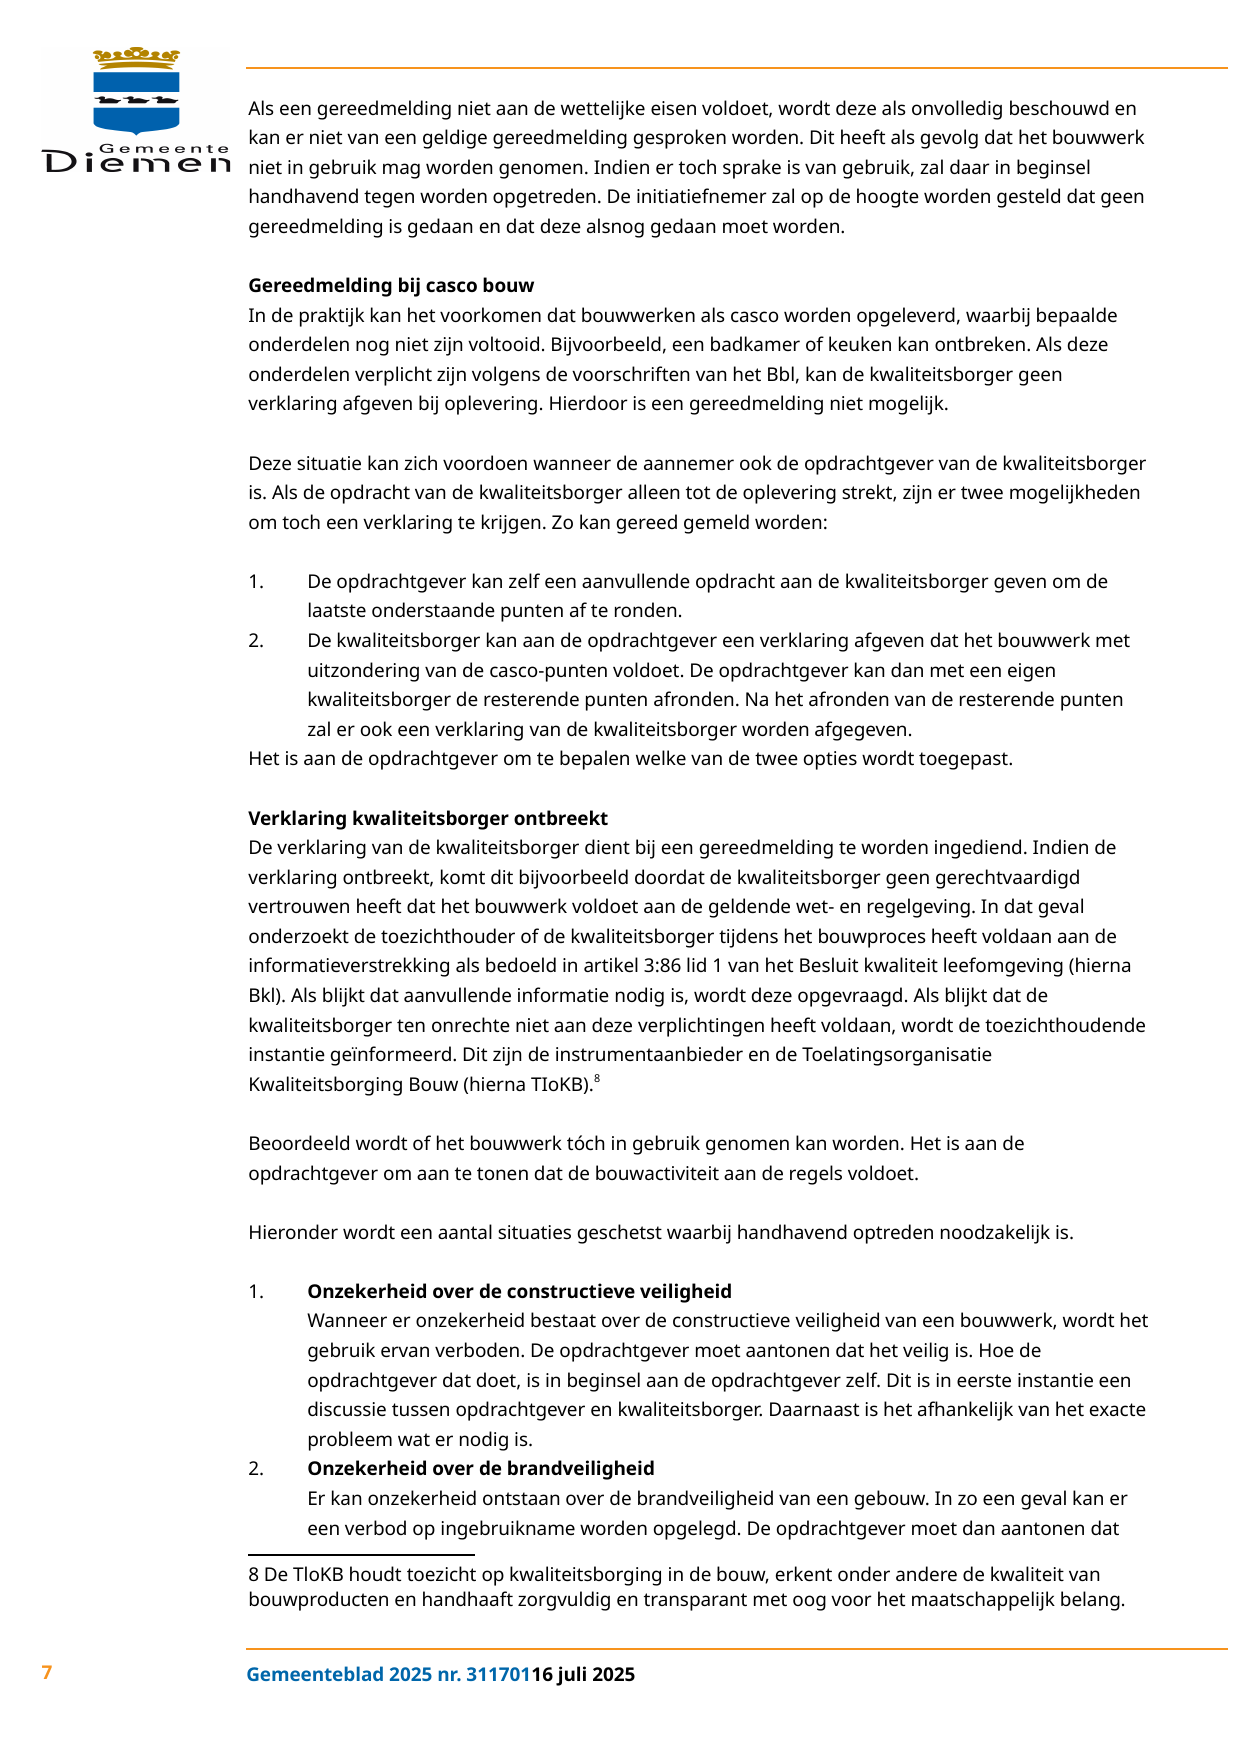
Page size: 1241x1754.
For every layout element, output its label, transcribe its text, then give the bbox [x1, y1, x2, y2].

text Verklaring kwaliteitsborger ontbreekt [248, 805, 1152, 831]
list De kwaliteitsborger kan aan de opdrachtgever een verklaring afgeven dat het bouwwerk met uitzondering van de casco-punten voldoet. De opdrachtgever kan dan met een eigen kwaliteitsborger de resterende punten afronden. Na het afronden van de resterende punten zal er ook een verklaring van de kwaliteitsborger worden afgegeven. [248, 627, 1152, 742]
list De opdrachtgever kan zelf een aanvullende opdracht aan de kwaliteitsborger geven om de laatste onderstaande punten af te ronden. [248, 568, 1152, 623]
text Het is aan de opdrachtgever om te bepalen welke van de twee opties wordt toegepast. [248, 746, 1152, 771]
text Deze situatie kan zich voordoen wanneer de aannemer ook de opdrachtgever van de kwaliteitsborger is. Als de opdracht van de kwaliteitsborger alleen tot de oplevering strekt, zijn er twee mogelijkheden om toch een verklaring te krijgen. Zo kan gereed gemeld worden: [248, 450, 1152, 535]
list Wanneer er onzekerheid bestaat over de constructieve veiligheid van een bouwwerk, wordt het gebruik ervan verboden. De opdrachtgever moet aantonen dat het veilig is. Hoe de opdrachtgever dat doet, is in beginsel aan de opdrachtgever zelf. Dit is in eerste instantie een discussie tussen opdrachtgever en kwaliteitsborger. Daarnaast is het afhankelijk van het exacte probleem wat er nodig is. [248, 1308, 1152, 1452]
text De verklaring van de kwaliteitsborger dient bij een gereedmelding te worden ingediend. Indien de verklaring ontbreekt, komt dit bijvoorbeeld doordat de kwaliteitsborger geen gerechtvaardigd vertrouwen heeft dat het bouwwerk voldoet aan de geldende wet- en regelgeving. In dat geval onderzoekt de toezichthouder of de kwaliteitsborger tijdens het bouwproces heeft voldaan aan de informatieverstrekking als bedoeld in artikel 3:86 lid 1 van het Besluit kwaliteit leefomgeving (hierna Bkl). Als blijkt dat aanvullende informatie nodig is, wordt deze opgevraagd. Als blijkt dat de kwaliteitsborger ten onrechte niet aan deze verplichtingen heeft voldaan, wordt de toezichthoudende instantie geïnformeerd. Dit zijn de instrumentaanbieder en de Toelatingsorganisatie Kwaliteitsborging Bouw (hierna TIoKB). [248, 834, 1152, 1097]
text Gereedmelding bij casco bouw [248, 272, 1152, 298]
picture [41, 47, 231, 172]
text Beoordeeld wordt of het bouwwerk tóch in gebruik genomen kan worden. Het is aan de opdrachtgever om aan te tonen dat de bouwactiviteit aan de regels voldoet. [248, 1130, 1152, 1186]
text Als een gereedmelding niet aan de wettelijke eisen voldoet, wordt deze als onvolledig beschouwd en kan er niet van een geldige gereedmelding gesproken worden. Dit heeft als gevolg dat het bouwwerk niet in gebruik mag worden genomen. Indien er toch sprake is van gebruik, zal daar in beginsel handhavend tegen worden opgetreden. De initiatiefnemer zal op de hoogte worden gesteld dat geen gereedmelding is gedaan en dat deze alsnog gedaan moet worden. [248, 95, 1152, 239]
text De TloKB houdt toezicht op kwaliteitsborging in de bouw, erkent onder andere de kwaliteit van bouwproducten en handhaaft zorgvuldig en transparant met oog voor het maatschappelijk belang. [248, 1561, 1152, 1612]
list Onzekerheid over de brandveiligheid [248, 1456, 1152, 1481]
list Er kan onzekerheid ontstaan over de brandveiligheid van een gebouw. In zo een geval kan er een verbod op ingebruikname worden opgelegd. De opdrachtgever moet dan aantonen dat [248, 1485, 1152, 1541]
text Hieronder wordt een aantal situaties geschetst waarbij handhavend optreden noodzakelijk is. [248, 1219, 1152, 1245]
list Onzekerheid over de constructieve veiligheid [248, 1278, 1152, 1304]
text In de praktijk kan het voorkomen dat bouwwerken als casco worden opgeleverd, waarbij bepaalde onderdelen nog niet zijn voltooid. Bijvoorbeeld, een badkamer of keuken kan ontbreken. Als deze onderdelen verplicht zijn volgens de voorschriften van het Bbl, kan de kwaliteitsborger geen verklaring afgeven bij oplevering. Hierdoor is een gereedmelding niet mogelijk. [248, 302, 1152, 416]
